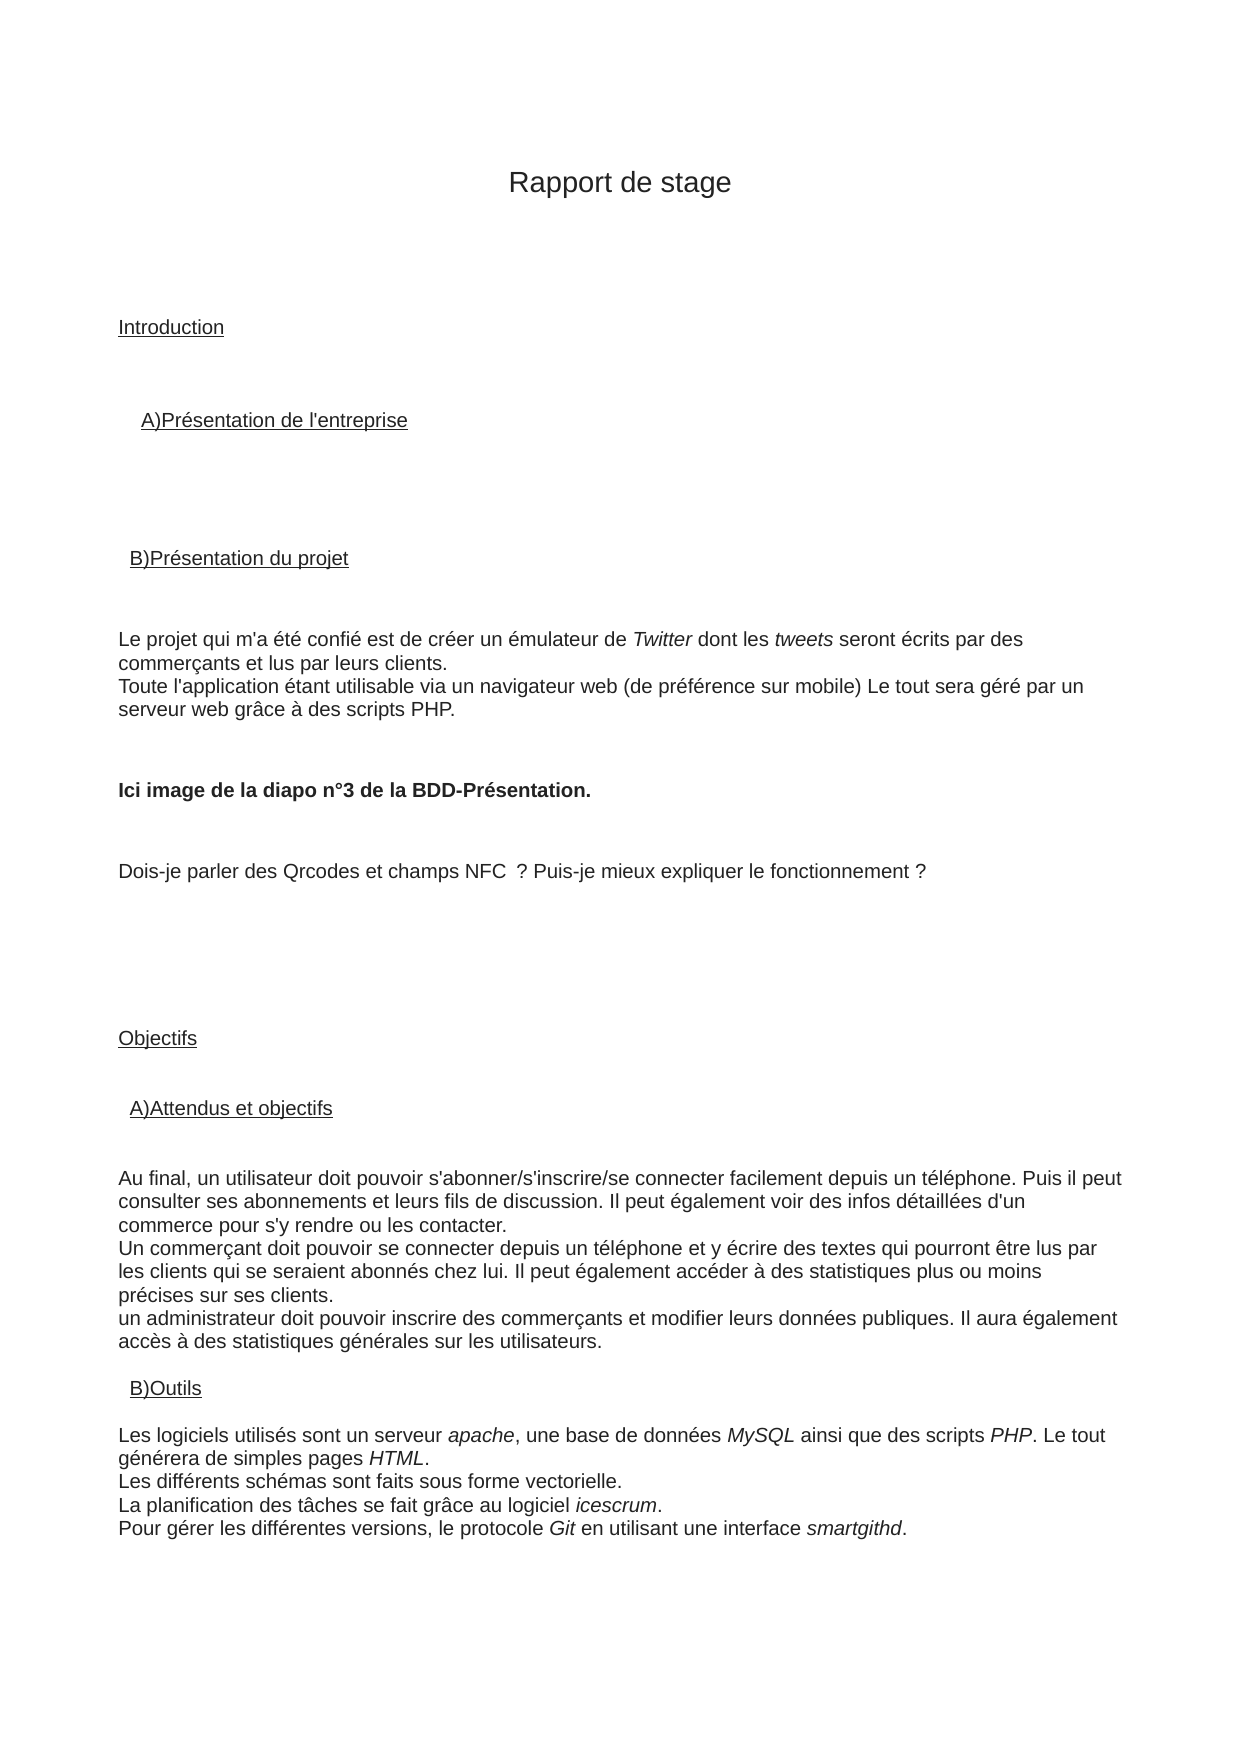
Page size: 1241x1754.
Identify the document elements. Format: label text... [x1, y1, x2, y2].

text Objectifs [118, 1026, 1122, 1049]
text Dois-je parler des Qrcodes et champs NFC ? Puis-je mieux expliquer le fonctionnement ? [118, 859, 1122, 882]
text Rapport de stage [118, 165, 1122, 198]
text La planification des tâches se fait grâce au logiciel icescrum. [118, 1493, 1122, 1516]
text Introduction [118, 315, 1122, 338]
text Pour gérer les différentes versions, le protocole Git en utilisant une interface smartgithd. [118, 1516, 1122, 1539]
text Les logiciels utilisés sont un serveur apache, une base de données MySQL ainsi que des scripts PHP. Le tout générera de simples pages HTML. [118, 1423, 1122, 1469]
text A)Présentation de l'entreprise [118, 408, 1122, 432]
text B)Présentation du projet [118, 547, 1122, 570]
text Au final, un utilisateur doit pouvoir s'abonner/s'inscrire/se connecter facilement depuis un téléphone. Puis il peut consulter ses abonnements et leurs fils de discussion. Il peut également voir des infos détaillées d'un commerce pour s'y rendre ou les contacter. [118, 1166, 1122, 1236]
text B)Outils [118, 1376, 1122, 1399]
text Toute l'application étant utilisable via un navigateur web (de préférence sur mobile) Le tout sera géré par un serveur web grâce à des scripts PHP. [118, 674, 1122, 721]
text A)Attendus et objectifs [118, 1096, 1122, 1119]
text Un commerçant doit pouvoir se connecter depuis un téléphone et y écrire des textes qui pourront être lus par les clients qui se seraient abonnés chez lui. Il peut également accéder à des statistiques plus ou moins précises sur ses clients. [118, 1236, 1122, 1306]
text Les différents schémas sont faits sous forme vectorielle. [118, 1469, 1122, 1493]
text un administrateur doit pouvoir inscrire des commerçants et modifier leurs données publiques. Il aura également accès à des statistiques générales sur les utilisateurs. [118, 1306, 1122, 1353]
text Ici image de la diapo n°3 de la BDD-Présentation. [118, 778, 1122, 802]
text Le projet qui m'a été confié est de créer un émulateur de Twitter dont les tweets seront écrits par des commerçants et lus par leurs clients. [118, 627, 1122, 674]
